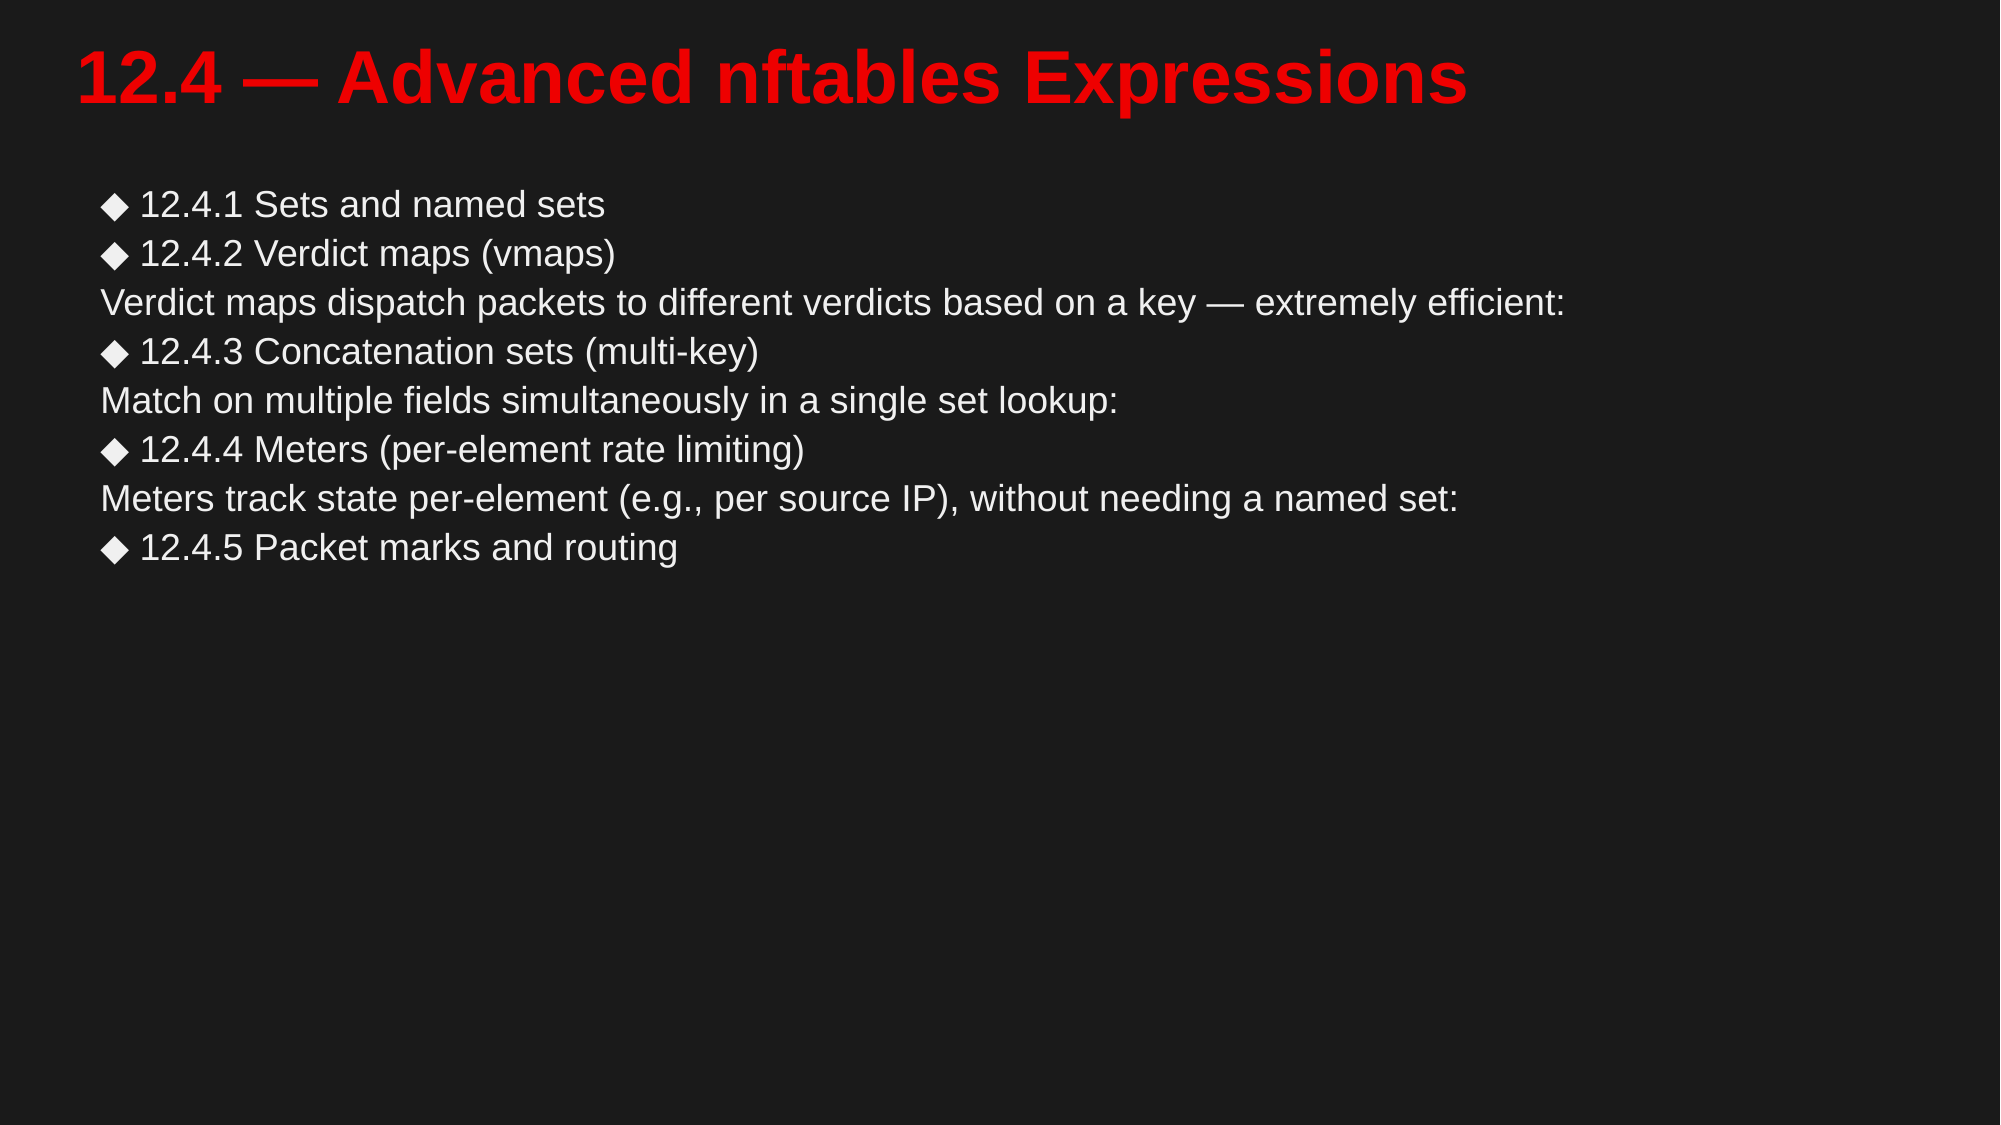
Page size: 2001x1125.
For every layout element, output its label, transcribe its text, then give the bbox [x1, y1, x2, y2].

text_box ◆ 12.4.1 Sets and named sets ◆ 12.4.2 Verdict maps (vmaps) Verdict maps dispatch packets to different verdicts based on a key — extremely efficient: ◆ 12.4.3 Concatenation sets (multi-key) Match on multiple fields simultaneously in a single set lookup: ◆ 12.4.4 Meters (per-element rate limiting) Meters track state per-element (e.g., per source IP), without needing a named set: ◆ 12.4.5 Packet marks and routing [59, 171, 1942, 1087]
text_box 12.4 — Advanced nftables Expressions [59, 23, 1942, 154]
